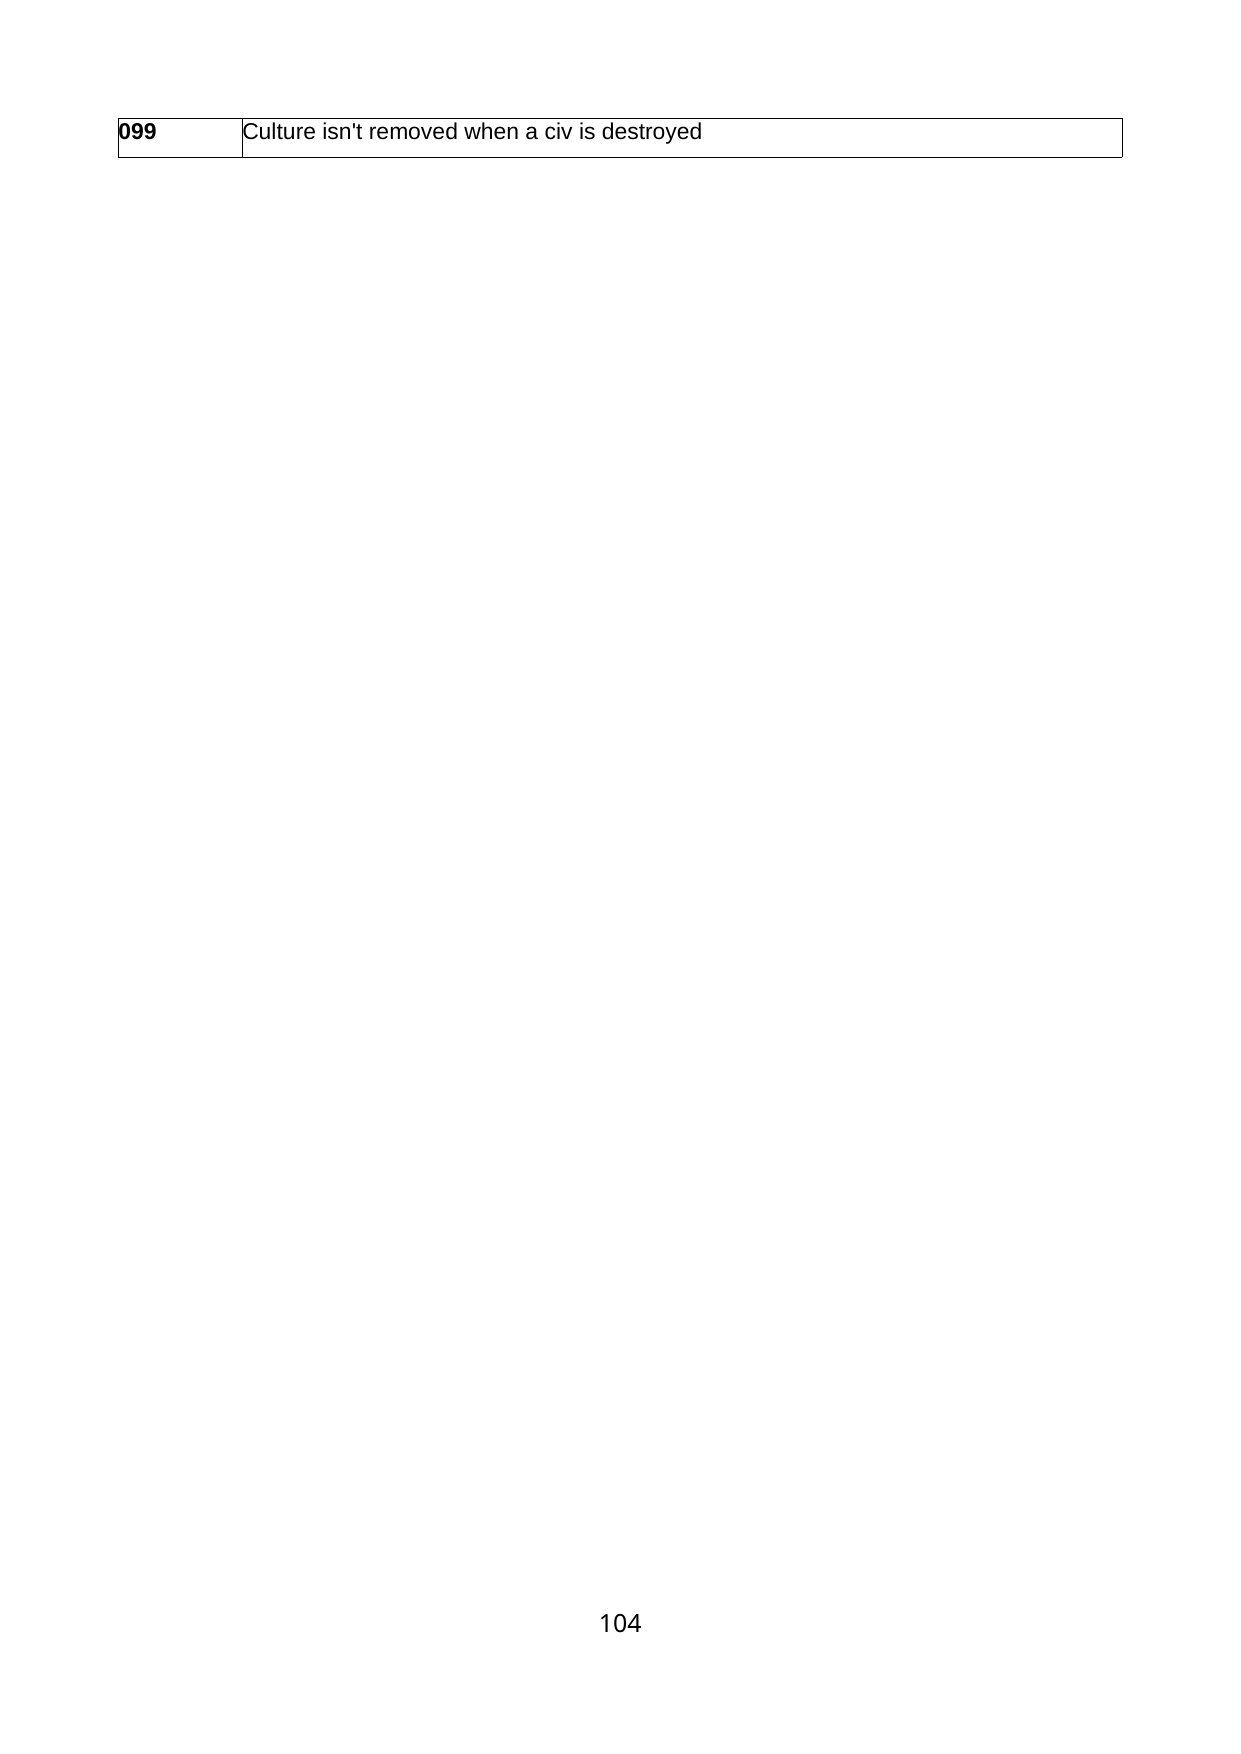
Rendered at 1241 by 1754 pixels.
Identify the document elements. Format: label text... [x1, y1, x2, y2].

table_header Culture isn't removed when a civ is destroyed [243, 119, 1122, 157]
table_header 099 [119, 119, 242, 157]
